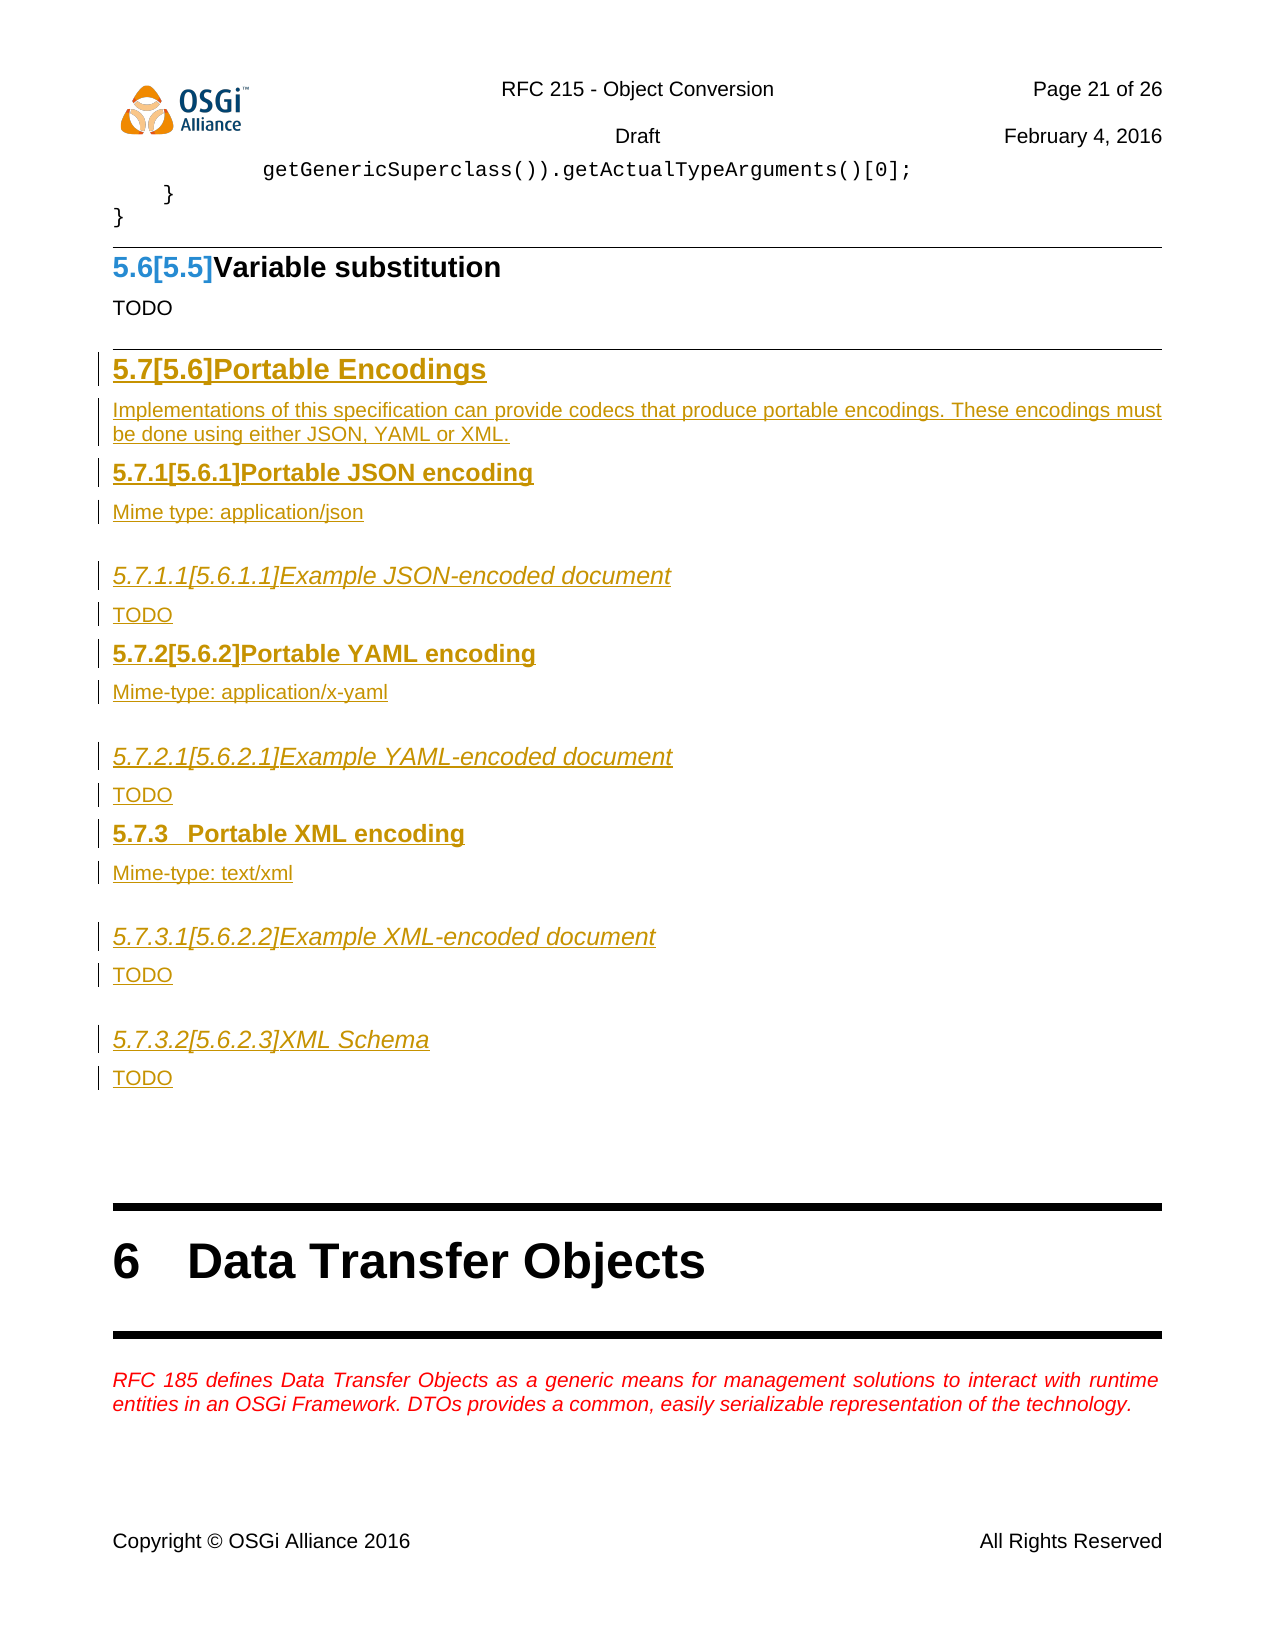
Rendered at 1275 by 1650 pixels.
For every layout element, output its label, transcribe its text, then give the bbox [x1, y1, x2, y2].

subtitle Example XML-encoded document [112, 922, 1162, 951]
text TODO [112, 296, 1162, 320]
subtitle Portable YAML encoding [112, 639, 1162, 668]
subtitle Example YAML-encoded document [112, 742, 1162, 770]
text TODO [112, 1066, 1162, 1090]
subtitle Variable substitution [112, 248, 1162, 283]
text } [112, 183, 1162, 206]
subtitle Data Transfer Objects [112, 1204, 1162, 1339]
text getGenericSuperclass()).getActualTypeArguments()[0]; [112, 159, 1162, 183]
subtitle Portable JSON encoding [112, 458, 1162, 487]
text Implementations of this specification can provide codecs that produce portable encodings. These encodings must [112, 398, 1162, 419]
text TODO [112, 963, 1162, 987]
subtitle XML Schema [112, 1025, 1162, 1053]
text } [112, 206, 1162, 230]
text RFC 185 defines Data Transfer Objects as a generic means for management solutions to interact with runtime entities in an OSGi Framework. DTOs provides a common, easily serializable representation of the technology. [112, 1368, 1162, 1416]
subtitle Example JSON-encoded document [112, 561, 1162, 590]
text Mime-type: text/xml [112, 861, 1162, 884]
text be done using either JSON, YAML or XML. [112, 420, 1162, 446]
subtitle Portable Encodings [112, 350, 1162, 386]
picture [113, 78, 257, 142]
subtitle Portable XML encoding [112, 819, 1162, 848]
text TODO [112, 602, 1162, 626]
text TODO [112, 783, 1162, 807]
text Mime type: application/json [112, 500, 1162, 524]
text Mime-type: application/x-yaml [112, 680, 1162, 704]
